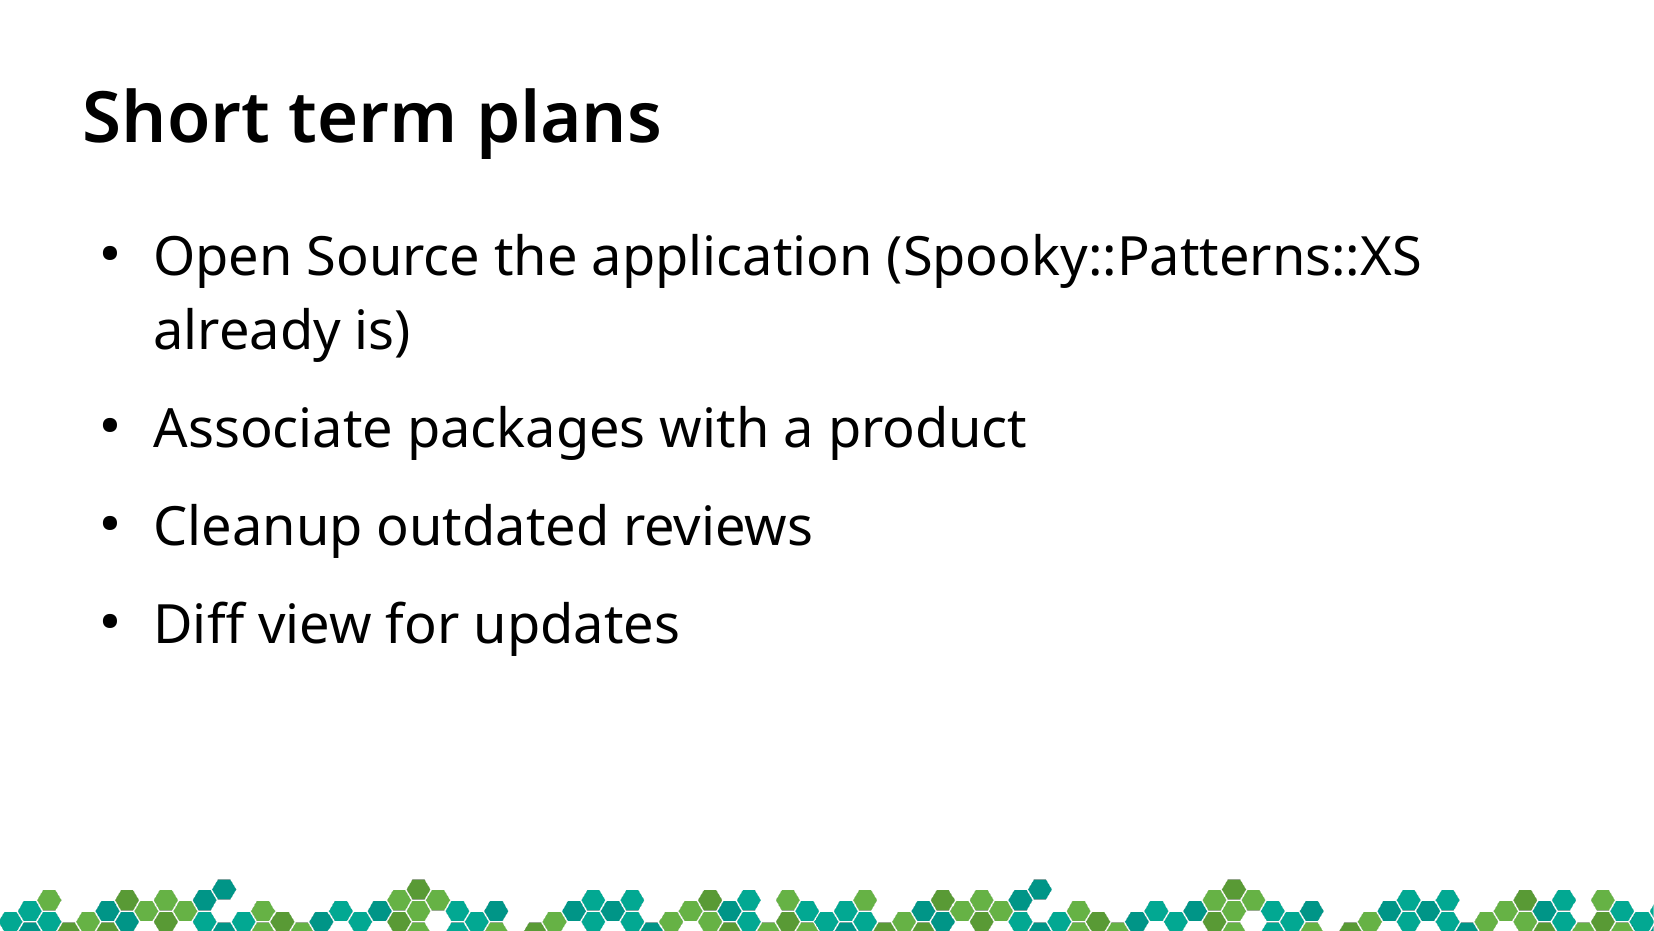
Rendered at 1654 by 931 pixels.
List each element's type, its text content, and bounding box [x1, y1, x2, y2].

picture [0, 871, 1654, 931]
list Open Source the application (Spooky::Patterns::XS already is) Associate packages with a product Cleanup outdated reviews Diff view for updates [82, 217, 1571, 758]
title Short term plans [82, 37, 1571, 193]
